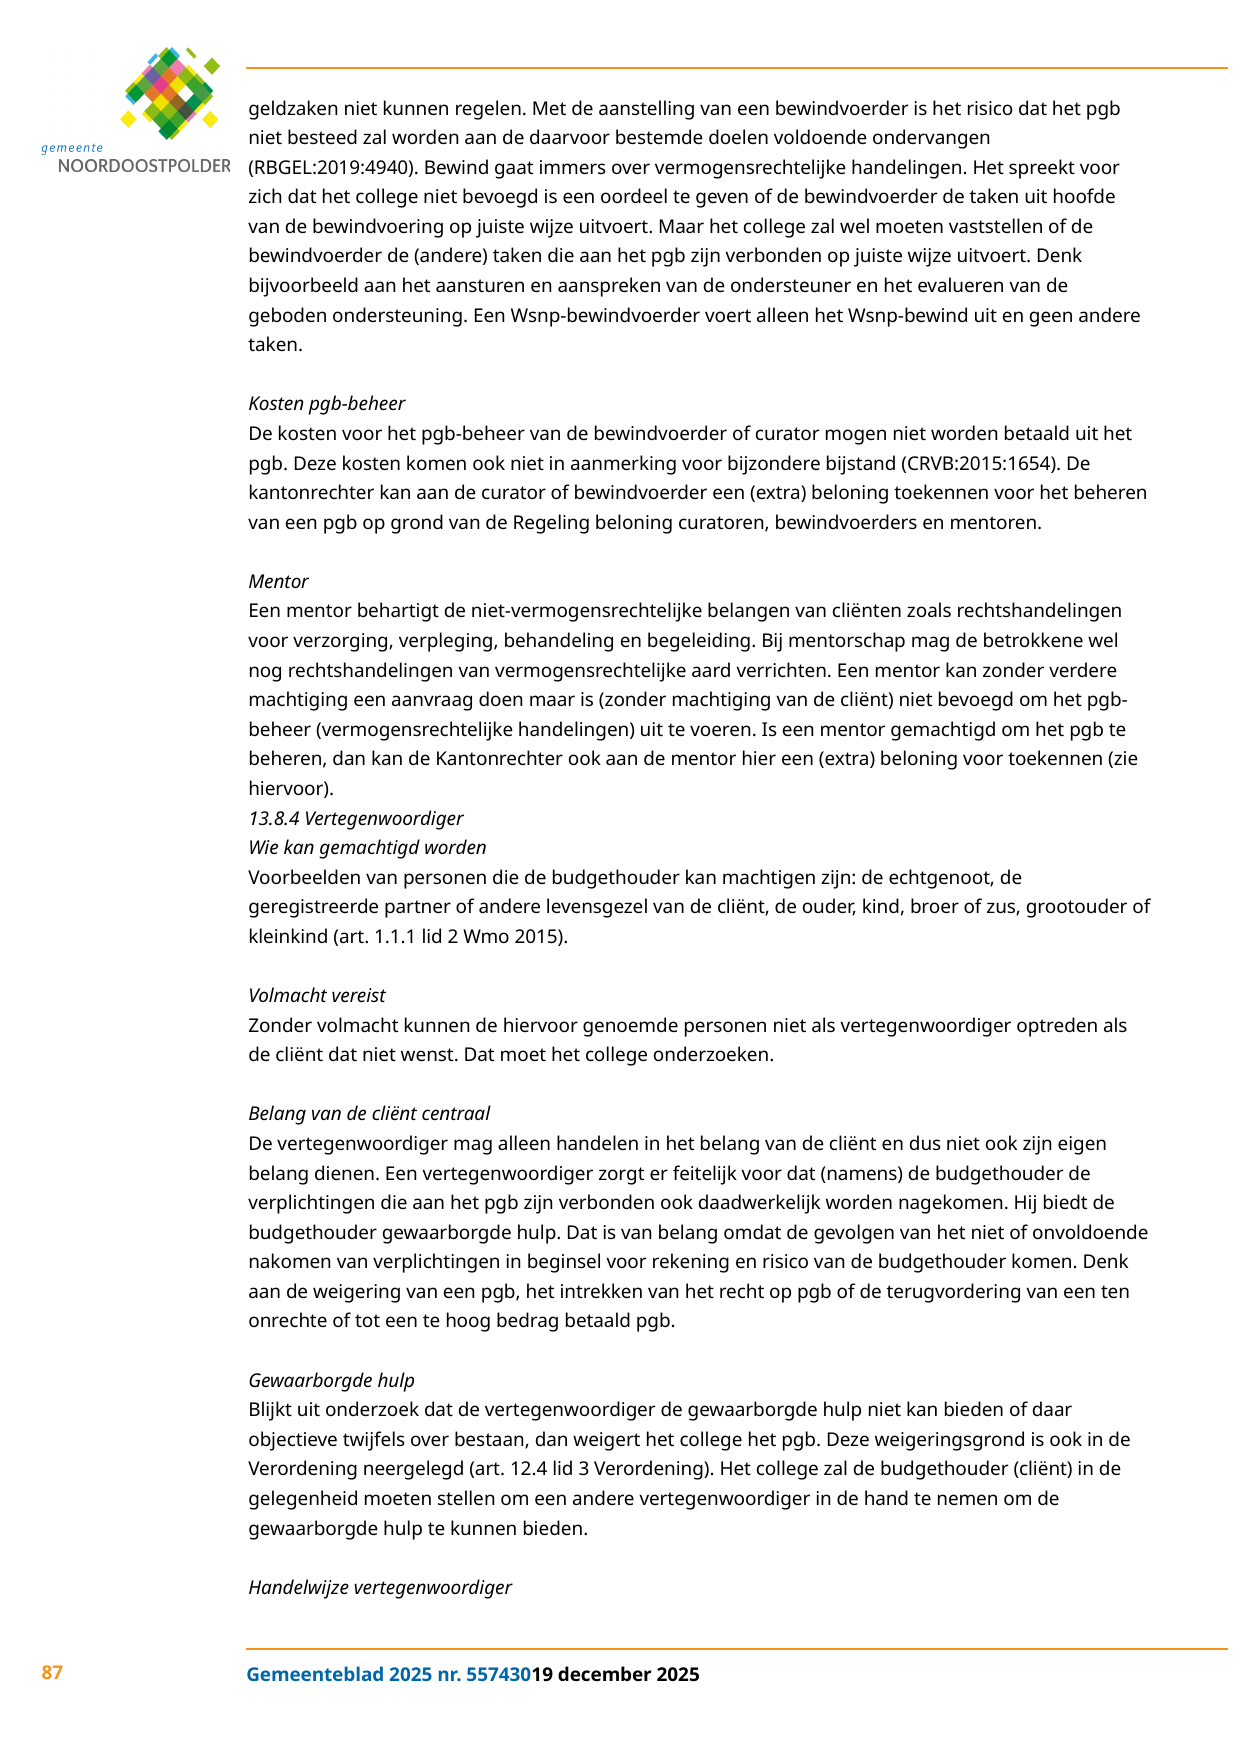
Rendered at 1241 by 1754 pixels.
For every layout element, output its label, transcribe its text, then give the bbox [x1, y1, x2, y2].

text Voorbeelden van personen die de budgethouder kan machtigen zijn: de echtgenoot, de geregistreerde partner of andere levensgezel van de cliënt, de ouder, kind, broer of zus, grootouder of kleinkind (art. 1.1.1 lid 2 Wmo 2015). [248, 864, 1152, 949]
text geldzaken niet kunnen regelen. Met de aanstelling van een bewindvoerder is het risico dat het pgb niet besteed zal worden aan de daarvoor bestemde doelen voldoende ondervangen (RBGEL:2019:4940). Bewind gaat immers over vermogensrechtelijke handelingen. Het spreekt voor zich dat het college niet bevoegd is een oordeel te geven of de bewindvoerder de taken uit hoofde van de bewindvoering op juiste wijze uitvoert. Maar het college zal wel moeten vaststellen of de bewindvoerder de (andere) taken die aan het pgb zijn verbonden op juiste wijze uitvoert. Denk bijvoorbeeld aan het aansturen en aanspreken van de ondersteuner en het evalueren van de geboden ondersteuning. Een Wsnp-bewindvoerder voert alleen het Wsnp-bewind uit en geen andere taken. [248, 95, 1152, 357]
text Kosten pgb-beheer [248, 391, 1152, 416]
text Gewaarborgde hulp [248, 1367, 1152, 1393]
text Volmacht vereist [248, 982, 1152, 1008]
text De vertegenwoordiger mag alleen handelen in het belang van de cliënt en dus niet ook zijn eigen belang dienen. Een vertegenwoordiger zorgt er feitelijk voor dat (namens) de budgethouder de verplichtingen die aan het pgb zijn verbonden ook daadwerkelijk worden nagekomen. Hij biedt de budgethouder gewaarborgde hulp. Dat is van belang omdat de gevolgen van het niet of onvoldoende nakomen van verplichtingen in beginsel voor rekening en risico van de budgethouder komen. Denk aan de weigering van een pgb, het intrekken van het recht op pgb of de terugvordering van een ten onrechte of tot een te hoog bedrag betaald pgb. [248, 1130, 1152, 1333]
text Blijkt uit onderzoek dat de vertegenwoordiger de gewaarborgde hulp niet kan bieden of daar objectieve twijfels over bestaan, dan weigert het college het pgb. Deze weigeringsgrond is ook in de Verordening neergelegd (art. 12.4 lid 3 Verordening). Het college zal de budgethouder (cliënt) in de gelegenheid moeten stellen om een andere vertegenwoordiger in de hand te nemen om de gewaarborgde hulp te kunnen bieden. [248, 1396, 1152, 1541]
text 13.8.4 Vertegenwoordiger [248, 805, 1152, 831]
text Handelwijze vertegenwoordiger [248, 1574, 1152, 1600]
text Belang van de cliënt centraal [248, 1101, 1152, 1126]
picture [41, 47, 231, 172]
text De kosten voor het pgb-beheer van de bewindvoerder of curator mogen niet worden betaald uit het pgb. Deze kosten komen ook niet in aanmerking voor bijzondere bijstand (CRVB:2015:1654). De kantonrechter kan aan de curator of bewindvoerder een (extra) beloning toekennen voor het beheren van een pgb op grond van de Regeling beloning curatoren, bewindvoerders en mentoren. [248, 420, 1152, 535]
text Zonder volmacht kunnen de hiervoor genoemde personen niet als vertegenwoordiger optreden als de cliënt dat niet wenst. Dat moet het college onderzoeken. [248, 1012, 1152, 1067]
text Een mentor behartigt de niet-vermogensrechtelijke belangen van cliënten zoals rechtshandelingen voor verzorging, verpleging, behandeling en begeleiding. Bij mentorschap mag de betrokkene wel nog rechtshandelingen van vermogensrechtelijke aard verrichten. Een mentor kan zonder verdere machtiging een aanvraag doen maar is (zonder machtiging van de cliënt) niet bevoegd om het pgb-beheer (vermogensrechtelijke handelingen) uit te voeren. Is een mentor gemachtigd om het pgb te beheren, dan kan de Kantonrechter ook aan de mentor hier een (extra) beloning voor toekennen (zie hiervoor). [248, 598, 1152, 801]
text Wie kan gemachtigd worden [248, 834, 1152, 860]
text Mentor [248, 568, 1152, 594]
